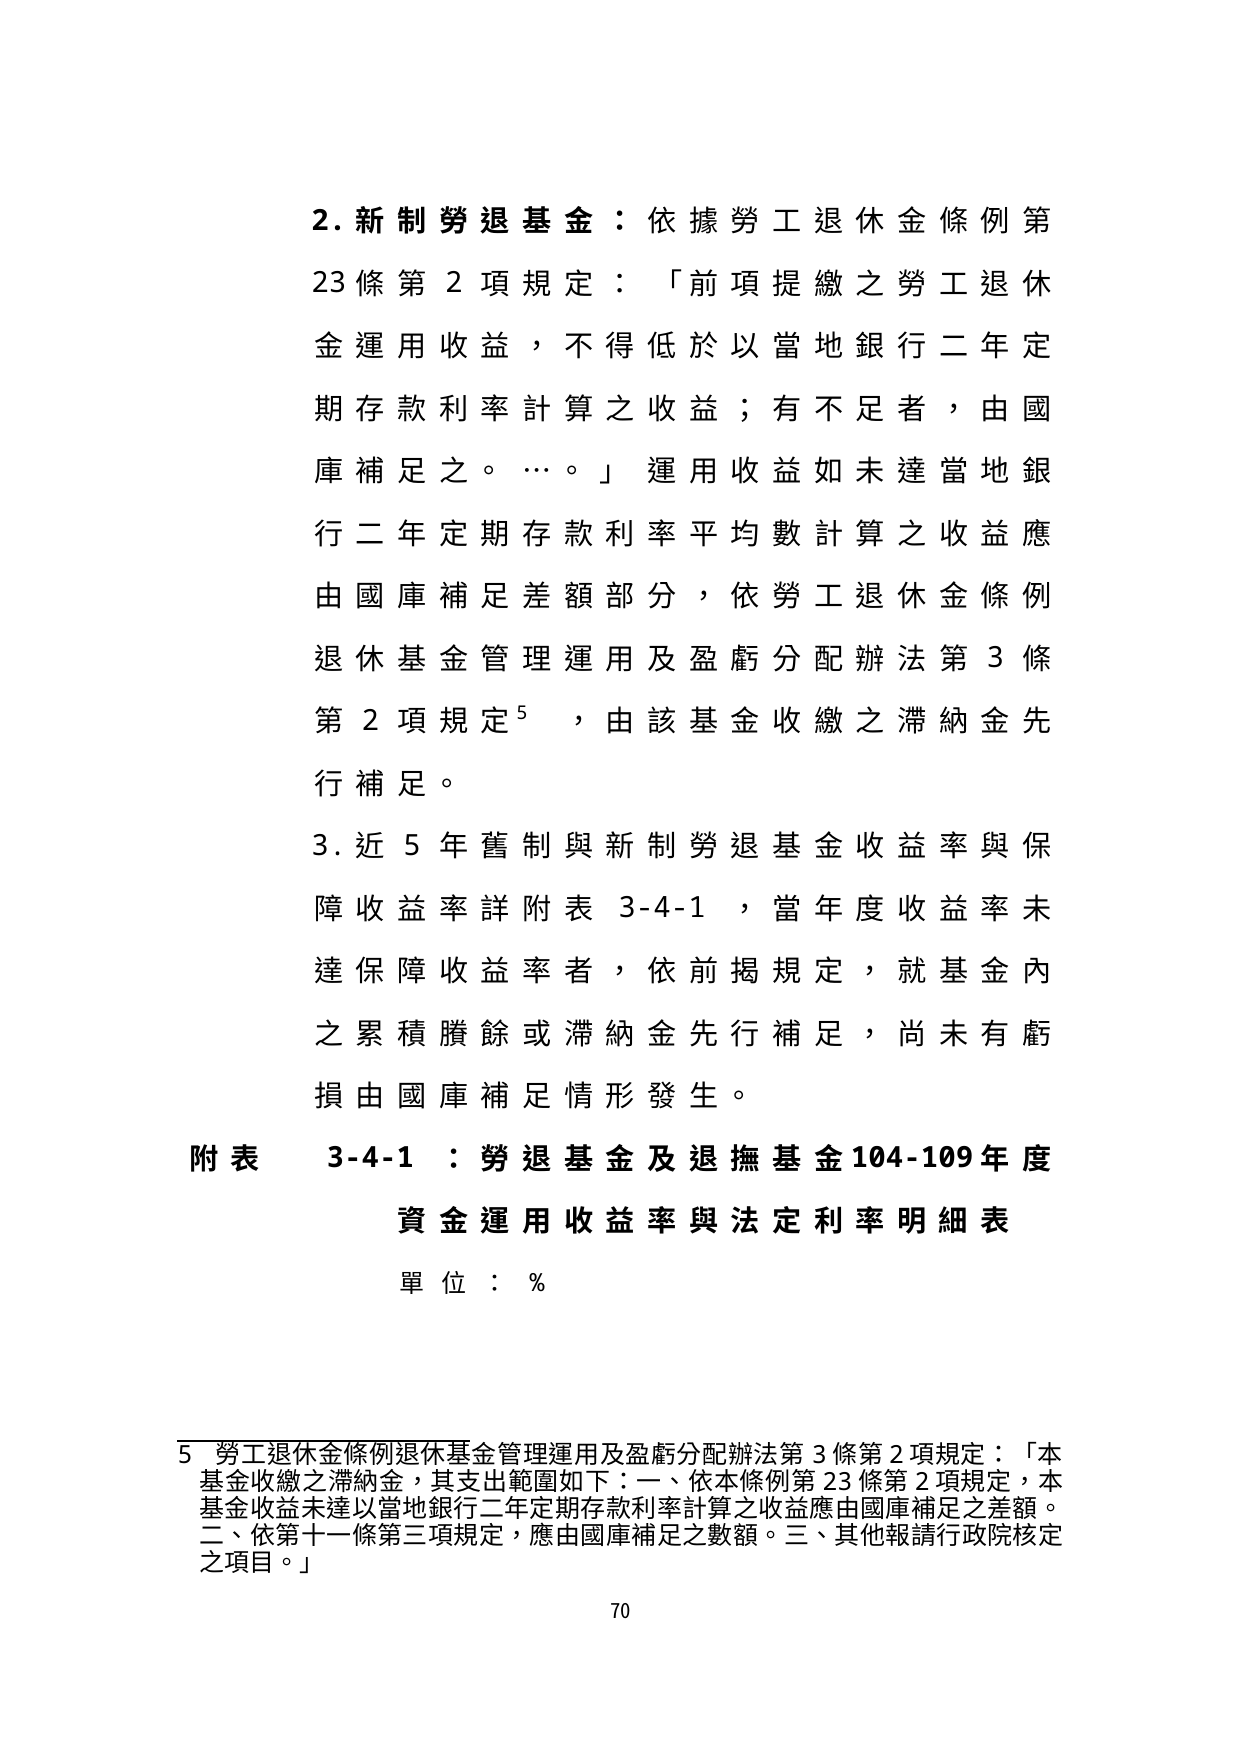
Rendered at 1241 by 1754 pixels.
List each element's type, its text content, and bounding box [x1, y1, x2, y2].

text 附表 3-4-1：勞退基金及退撫基金104-109年度資金運用收益率與法定利率明細表 單位：% [183, 1115, 1058, 1302]
text 勞工退休金條例退休基金管理運用及盈虧分配辦法第3條第2項規定：「本基金收繳之滯納金，其支出範圍如下：一、依本條例第23條第2項規定，本基金收益未達以當地銀行二年定期存款利率計算之收益應由國庫補足之差額。二、依第十一條第三項規定，應由國庫補足之數額。三、其他報請行政院核定之項目。」 [177, 1441, 1063, 1577]
text 3.近5年舊制與新制勞退基金收益率與保障收益率詳附表3-4-1，當年度收益率未達保障收益率者，依前揭規定，就基金內之累積賸餘或滯納金先行補足，尚未有虧損由國庫補足情形發生。 [271, 802, 1058, 1115]
text 2.新制勞退基金：依據勞工退休金條例第23條第2項規定：「前項提繳之勞工退休金運用收益，不得低於以當地銀行二年定期存款利率計算之收益；有不足者，由國庫補足之。…。」運用收益如未達當地銀行二年定期存款利率平均數計算之收益應由國庫補足差額部分，依勞工退休金條例退休基金管理運用及盈虧分配辦法第3條第2項規定，由該基金收繳之滯納金先行補足。 [271, 177, 1058, 802]
